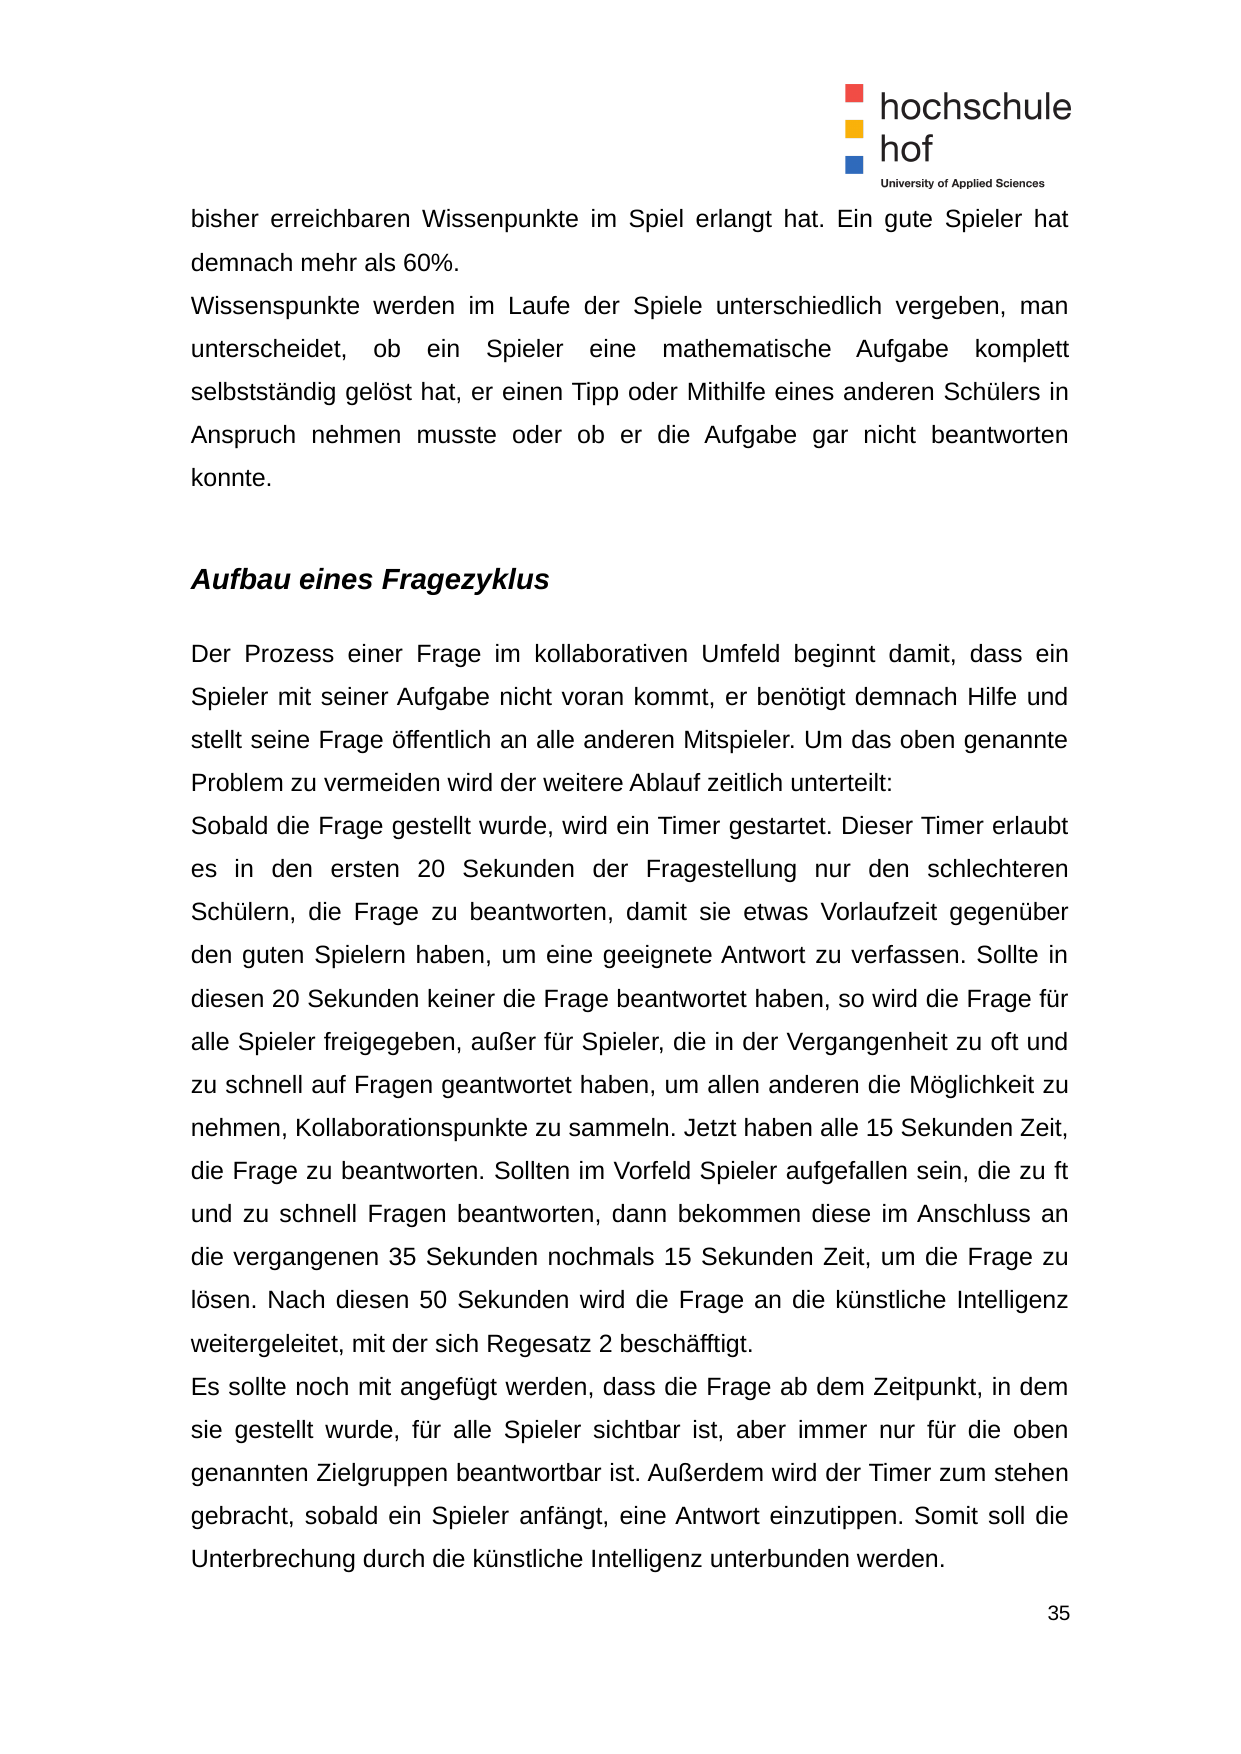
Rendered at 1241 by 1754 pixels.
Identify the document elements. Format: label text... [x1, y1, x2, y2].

text Sobald die Frage gestellt wurde, wird ein Timer gestartet. Dieser Timer erlaubt es in den ersten 20 Sekunden der Fragestellung nur den schlechteren Schülern, die Frage zu beantworten, damit sie etwas Vorlaufzeit gegenüber den guten Spielern haben, um eine geeignete Antwort zu verfassen. Sollte in diesen 20 Sekunden keiner die Frage beantwortet haben, so wird die Frage für alle Spieler freigegeben, außer für Spieler, die in der Vergangenheit zu oft und zu schnell auf Fragen geantwortet haben, um allen anderen die Möglichkeit zu nehmen, Kollaborationspunkte zu sammeln. Jetzt haben alle 15 Sekunden Zeit, die Frage zu beantworten. Sollten im Vorfeld Spieler aufgefallen sein, die zu ft und zu schnell Fragen beantworten, dann bekommen diese im Anschluss an die vergangenen 35 Sekunden nochmals 15 Sekunden Zeit, um die Frage zu lösen. Nach diesen 50 Sekunden wird die Frage an die künstliche Intelligenz weitergeleitet, mit der sich Regesatz 2 beschäfftigt. [191, 811, 1070, 1357]
subtitle Aufbau eines Fragezyklus [191, 562, 1070, 595]
text Es sollte noch mit angefügt werden, dass die Frage ab dem Zeitpunkt, in dem sie gestellt wurde, für alle Spieler sichtbar ist, aber immer nur für die oben genannten Zielgruppen beantwortbar ist. Außerdem wird der Timer zum stehen gebracht, sobald ein Spieler anfängt, eine Antwort einzutippen. Somit soll die Unterbrechung durch die künstliche Intelligenz unterbunden werden. [191, 1372, 1070, 1573]
text Wissenspunkte werden im Laufe der Spiele unterschiedlich vergeben, man unterscheidet, ob ein Spieler eine mathematische Aufgabe komplett selbstständig gelöst hat, er einen Tipp oder Mithilfe eines anderen Schülers in Anspruch nehmen musste oder ob er die Aufgabe gar nicht beantworten konnte. [191, 291, 1070, 492]
text bisher erreichbaren Wissenpunkte im Spiel erlangt hat. Ein gute Spieler hat demnach mehr als 60%. [191, 204, 1070, 276]
text Der Prozess einer Frage im kollaborativen Umfeld beginnt damit, dass ein Spieler mit seiner Aufgabe nicht voran kommt, er benötigt demnach Hilfe und stellt seine Frage öffentlich an alle anderen Mitspieler. Um das oben genannte Problem zu vermeiden wird der weitere Ablauf zeitlich unterteilt: [191, 638, 1070, 797]
